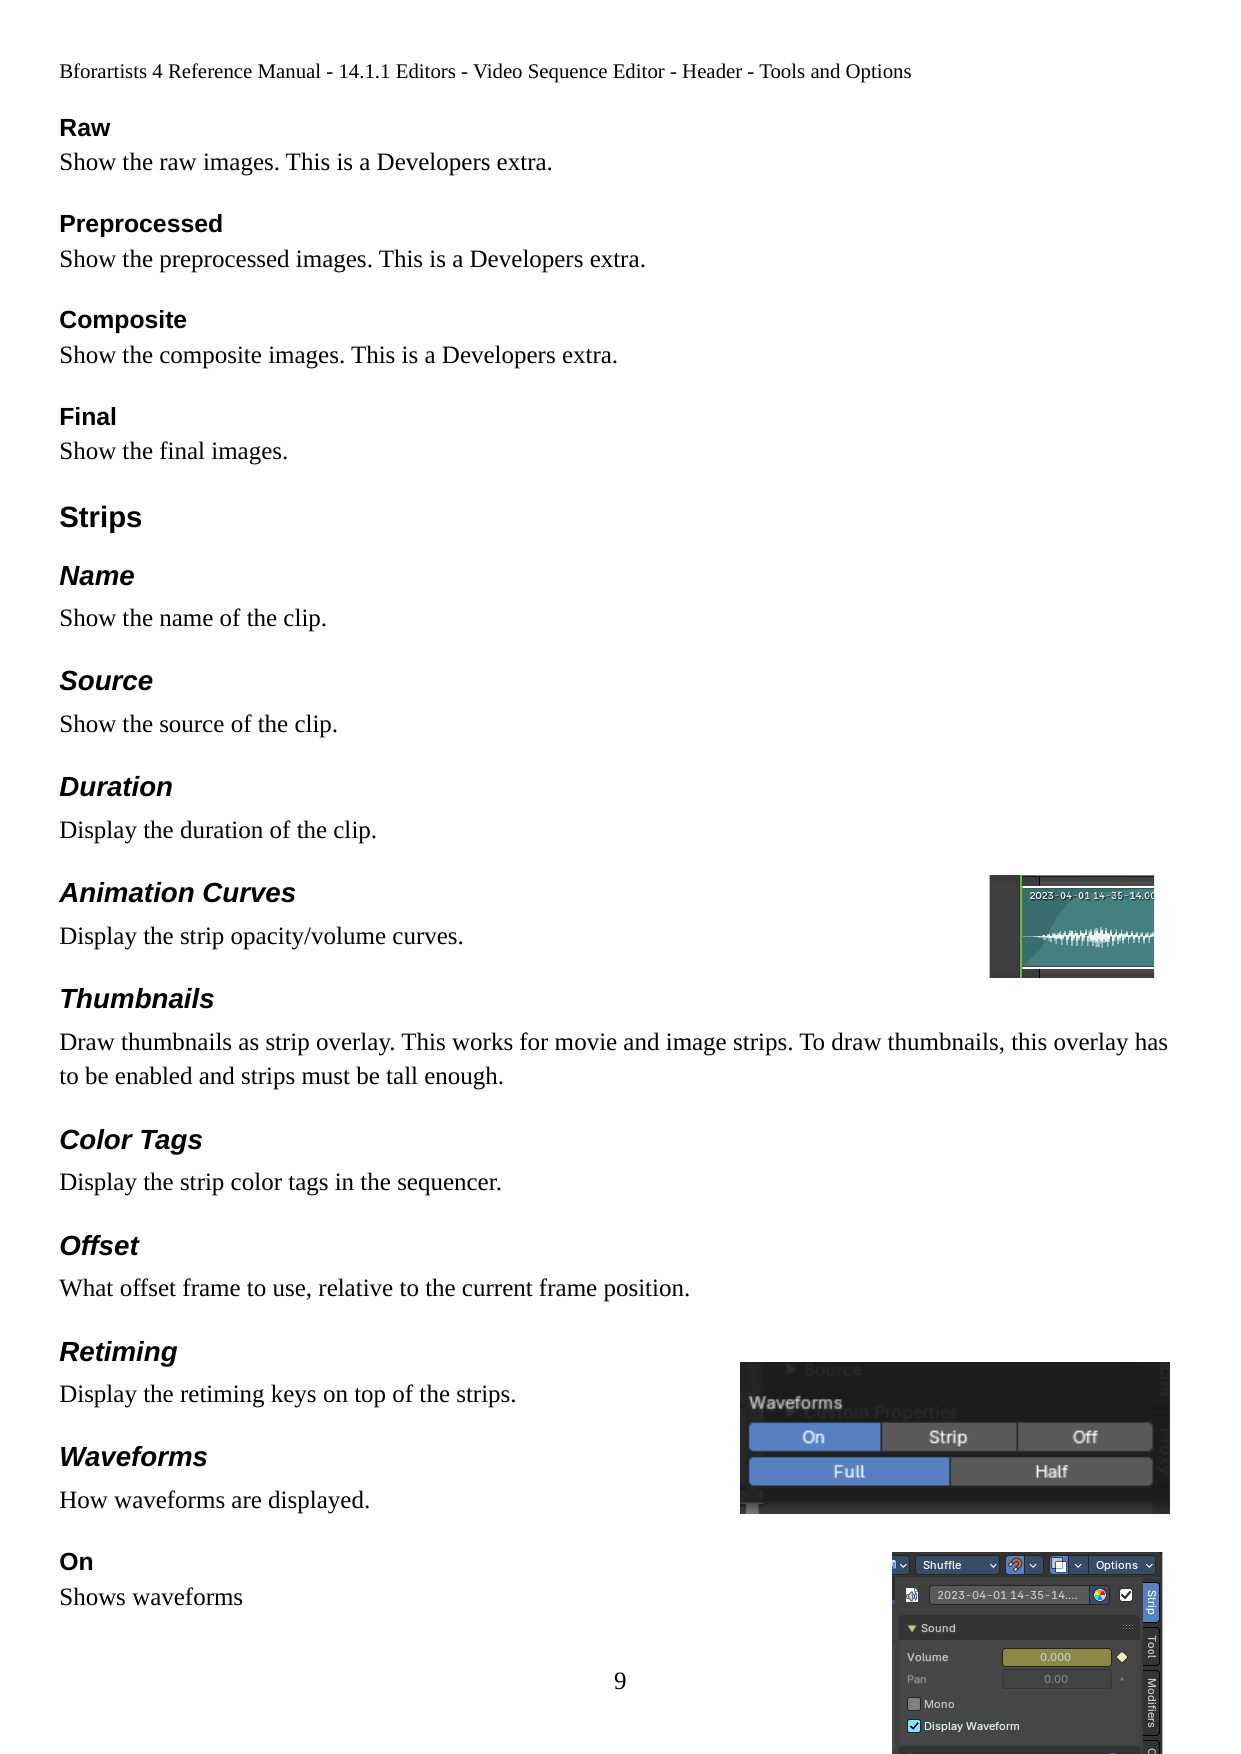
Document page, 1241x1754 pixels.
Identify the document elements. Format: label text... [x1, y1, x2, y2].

text Display the strip color tags in the sequencer. [59, 1167, 1181, 1196]
subtitle Strips [59, 500, 1181, 534]
picture [989, 875, 1155, 978]
picture [892, 1552, 1163, 1754]
text Draw thumbnails as strip overlay. This works for movie and image strips. To draw thumbnails, this overlay has to be enabled and strips must be tall enough. [59, 1027, 1181, 1090]
subtitle Composite [59, 305, 1181, 334]
subtitle Raw [59, 113, 1181, 141]
text Display the duration of the clip. [59, 815, 1181, 844]
text Show the preprocessed images. This is a Developers extra. [59, 244, 1181, 272]
subtitle Retiming [59, 1335, 1181, 1367]
subtitle Duration [59, 771, 1181, 803]
text Show the source of the clip. [59, 709, 1181, 738]
subtitle Offset [59, 1229, 1181, 1261]
subtitle Color Tags [59, 1123, 1181, 1155]
text What offset frame to use, relative to the current frame position. [59, 1273, 1181, 1302]
text Show the name of the clip. [59, 603, 1181, 632]
subtitle Source [59, 665, 1181, 697]
subtitle Final [59, 402, 1181, 430]
text [1163, 1582, 1181, 1610]
subtitle Animation Curves [59, 877, 989, 908]
text Shows waveforms [59, 1582, 892, 1610]
picture [740, 1362, 1170, 1514]
text Display the retiming keys on top of the strips. [59, 1379, 740, 1408]
text Display the strip opacity/volume curves. [59, 921, 989, 950]
text Show the final images. [59, 436, 1181, 465]
text How waveforms are displayed. [59, 1485, 740, 1514]
text Show the composite images. This is a Developers extra. [59, 340, 1181, 369]
subtitle Name [59, 559, 1181, 591]
text Show the raw images. This is a Developers extra. [59, 147, 1181, 176]
subtitle [1170, 1441, 1181, 1473]
subtitle [1155, 877, 1181, 908]
subtitle On [59, 1547, 1181, 1575]
subtitle Waveforms [59, 1441, 740, 1473]
subtitle Preprocessed [59, 209, 1181, 237]
subtitle Thumbnails [59, 983, 1181, 1014]
